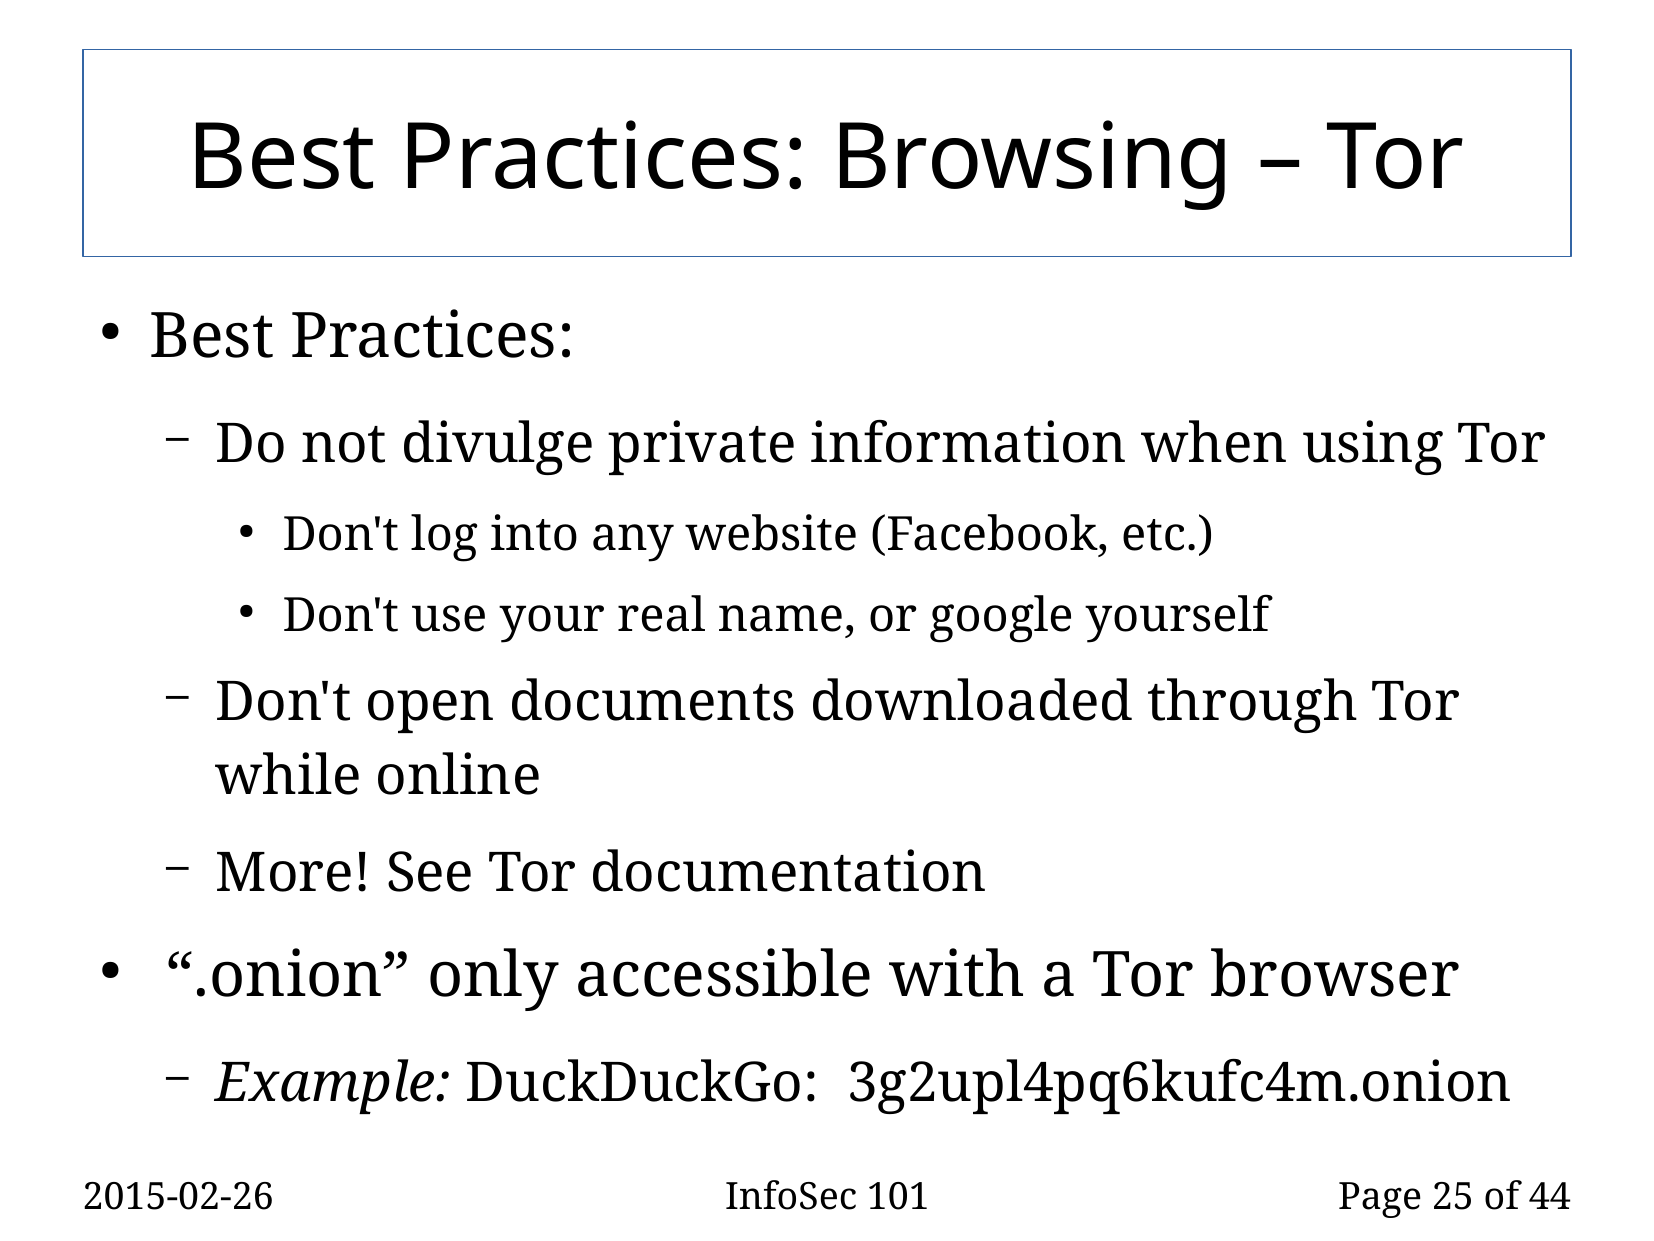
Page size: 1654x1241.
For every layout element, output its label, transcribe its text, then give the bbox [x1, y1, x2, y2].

list Best Practices: Do not divulge private information when using Tor Don't log into any website (Facebook, etc.) Don't use your real name, or google yourself Don't open documents downloaded through Tor while online More! See Tor documentation “.onion” only accessible with a Tor browser Example: DuckDuckGo: 3g2upl4pq6kufc4m.onion [82, 290, 1571, 1126]
title Best Practices: Browsing – Tor [82, 49, 1571, 257]
